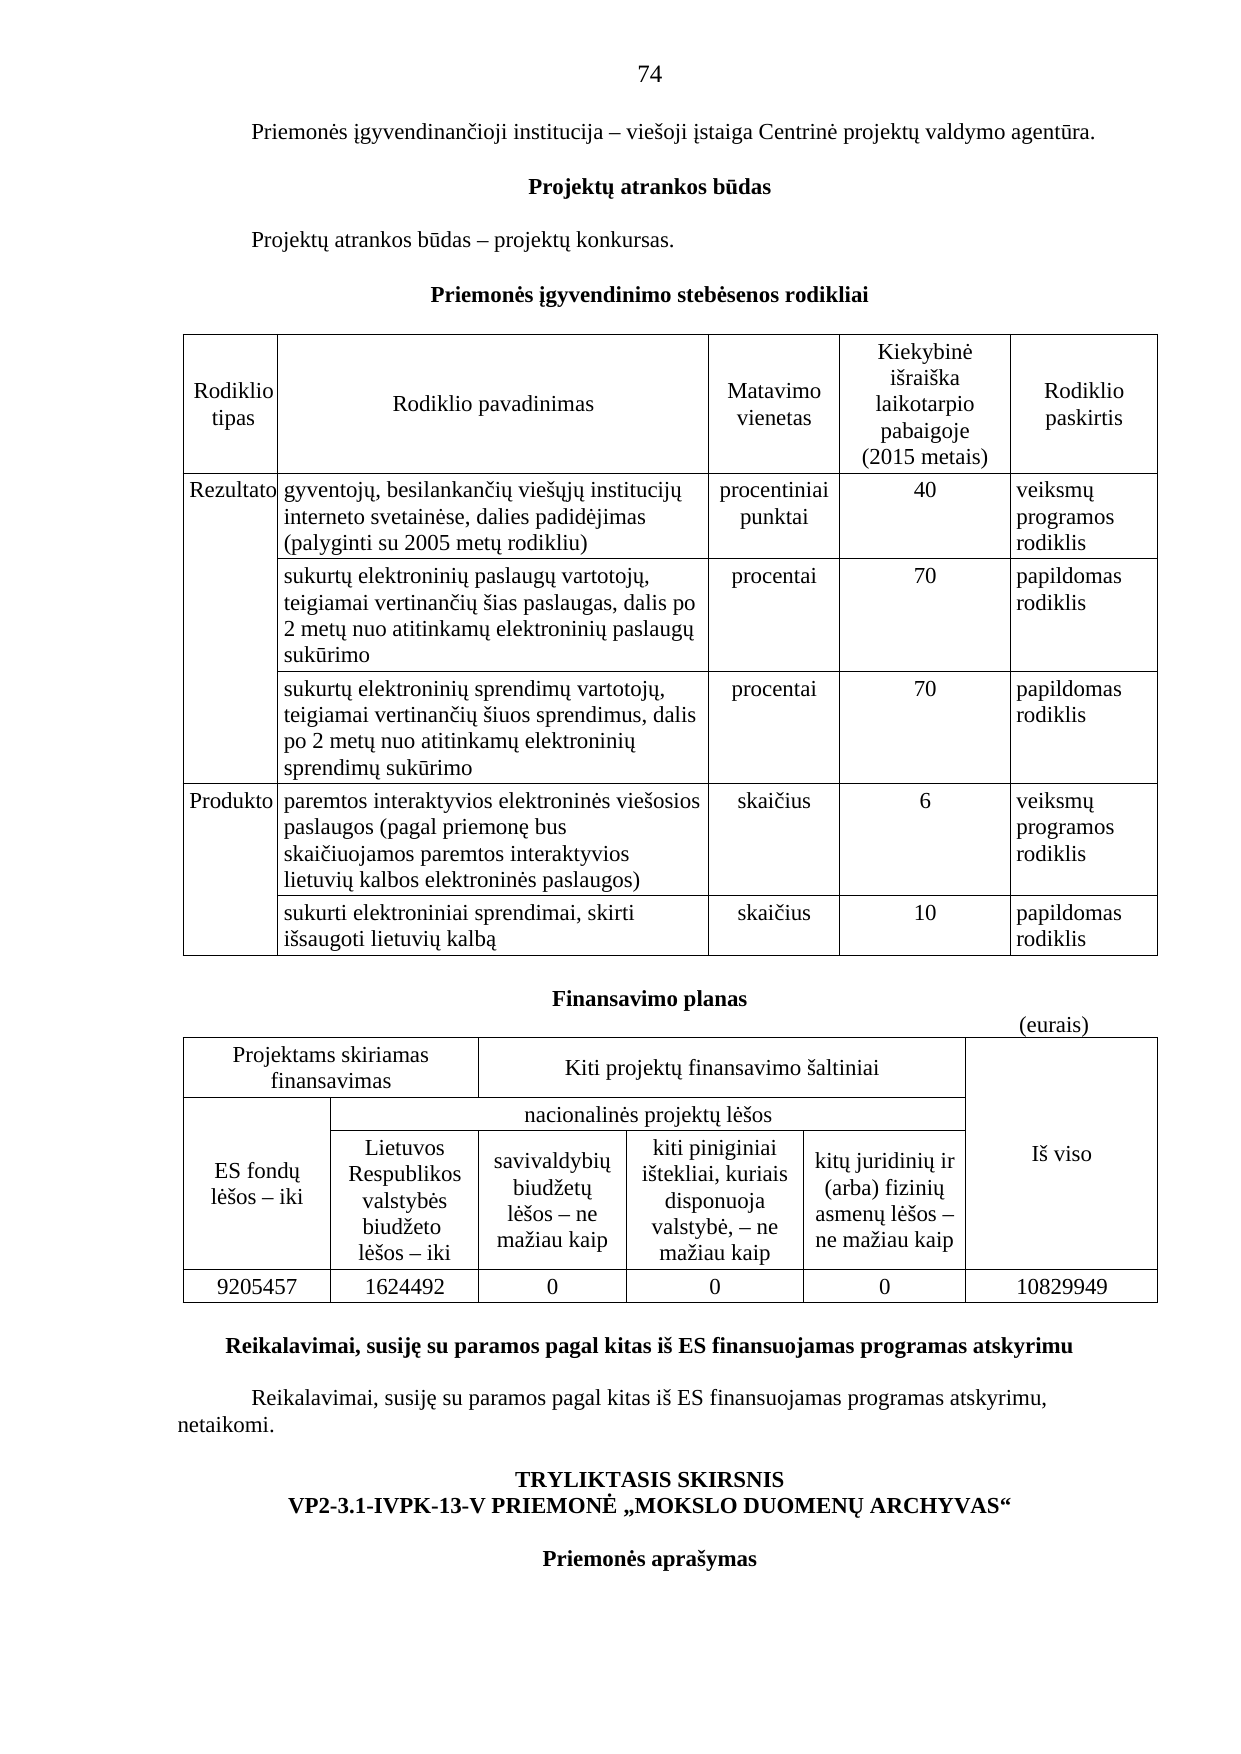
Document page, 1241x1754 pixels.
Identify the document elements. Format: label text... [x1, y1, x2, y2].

table_cell procentai [709, 672, 839, 783]
table_cell 70 [840, 559, 1010, 671]
table_cell 40 [840, 474, 1010, 558]
table_cell 0 [804, 1270, 965, 1302]
table_cell sukurtų elektroninių sprendimų vartotojų, teigiamai vertinančių šiuos sprendimus, dalis po 2 metų nuo atitinkamų elektroninių sprendimų sukūrimo [278, 672, 708, 783]
table_cell 6 [840, 784, 1010, 895]
table_header Rodiklio pavadinimas [278, 335, 708, 472]
table_cell kiti piniginiai ištekliai, kuriais disponuoja valstybė, – ne mažiau kaip [627, 1131, 803, 1269]
table_header Iš viso [966, 1038, 1157, 1269]
text Projektų atrankos būdas – projektų konkursas. [177, 226, 1122, 252]
table_cell ES fondų lėšos – iki [184, 1098, 330, 1269]
table_header Rodiklio paskirtis [1011, 335, 1157, 472]
table_cell nacionalinės projektų lėšos [331, 1098, 965, 1130]
table_header Kiti projektų finansavimo šaltiniai [479, 1038, 965, 1097]
table_cell procentiniai punktai [709, 474, 839, 558]
table_cell papildomas rodiklis [1011, 896, 1157, 955]
table_header Matavimo vienetas [709, 335, 839, 472]
table_cell skaičius [709, 784, 839, 895]
text Priemonės įgyvendinančioji institucija – viešoji įstaiga Centrinė projektų valdymo agentūra. [177, 118, 1122, 144]
table_cell Produkto [184, 784, 277, 955]
table_cell gyventojų, besilankančių viešųjų institucijų interneto svetainėse, dalies padidėjimas (palyginti su 2005 metų rodikliu) [278, 474, 708, 558]
table_cell savivaldybių biudžetų lėšos – ne mažiau kaip [479, 1131, 626, 1269]
text Reikalavimai, susiję su paramos pagal kitas iš ES finansuojamas programas atskyrimu [177, 1332, 1122, 1358]
text Priemonės aprašymas [177, 1545, 1122, 1571]
table_cell sukurti elektroniniai sprendimai, skirti išsaugoti lietuvių kalbą [278, 896, 708, 955]
text Reikalavimai, susiję su paramos pagal kitas iš ES finansuojamas programas atskyrimu, netaikomi. [177, 1384, 1122, 1437]
table_cell procentai [709, 559, 839, 671]
text Projektų atrankos būdas [177, 173, 1122, 199]
table_cell 10829949 [966, 1270, 1157, 1302]
table_cell Lietuvos Respublikos valstybės biudžeto lėšos – iki [331, 1131, 478, 1269]
table_header Projektams skiriamas finansavimas [184, 1038, 478, 1097]
table_cell sukurtų elektroninių paslaugų vartotojų, teigiamai vertinančių šias paslaugas, dalis po 2 metų nuo atitinkamų elektroninių paslaugų sukūrimo [278, 559, 708, 671]
table_cell 10 [840, 896, 1010, 955]
table_cell papildomas rodiklis [1011, 559, 1157, 671]
table_cell veiksmų programos rodiklis [1011, 474, 1157, 558]
table_cell veiksmų programos rodiklis [1011, 784, 1157, 895]
text (eurais) [177, 1011, 1112, 1037]
table_header Rodiklio tipas [184, 335, 277, 472]
table_cell 70 [840, 672, 1010, 783]
text Priemonės įgyvendinimo stebėsenos rodikliai [177, 281, 1122, 307]
table_cell Rezultato [184, 474, 277, 783]
table_cell 9205457 [184, 1270, 330, 1302]
text VP2-3.1-IVPK-13-V PRIEMONĖ „MOKSLO DUOMENŲ ARCHYVAS“ [177, 1492, 1122, 1519]
table_cell skaičius [709, 896, 839, 955]
text Finansavimo planas [177, 984, 1122, 1011]
table_cell paremtos interaktyvios elektroninės viešosios paslaugos (pagal priemonę bus skaičiuojamos paremtos interaktyvios lietuvių kalbos elektroninės paslaugos) [278, 784, 708, 895]
table_cell 0 [627, 1270, 803, 1302]
text TRYLIKTASIS SKIRSNIS [177, 1466, 1122, 1492]
table_cell papildomas rodiklis [1011, 672, 1157, 783]
table_header Kiekybinė išraiška laikotarpio pabaigoje (2015 metais) [840, 335, 1010, 472]
table_cell kitų juridinių ir (arba) fizinių asmenų lėšos – ne mažiau kaip [804, 1131, 965, 1269]
table_cell 0 [479, 1270, 626, 1302]
table_cell 1624492 [331, 1270, 478, 1302]
